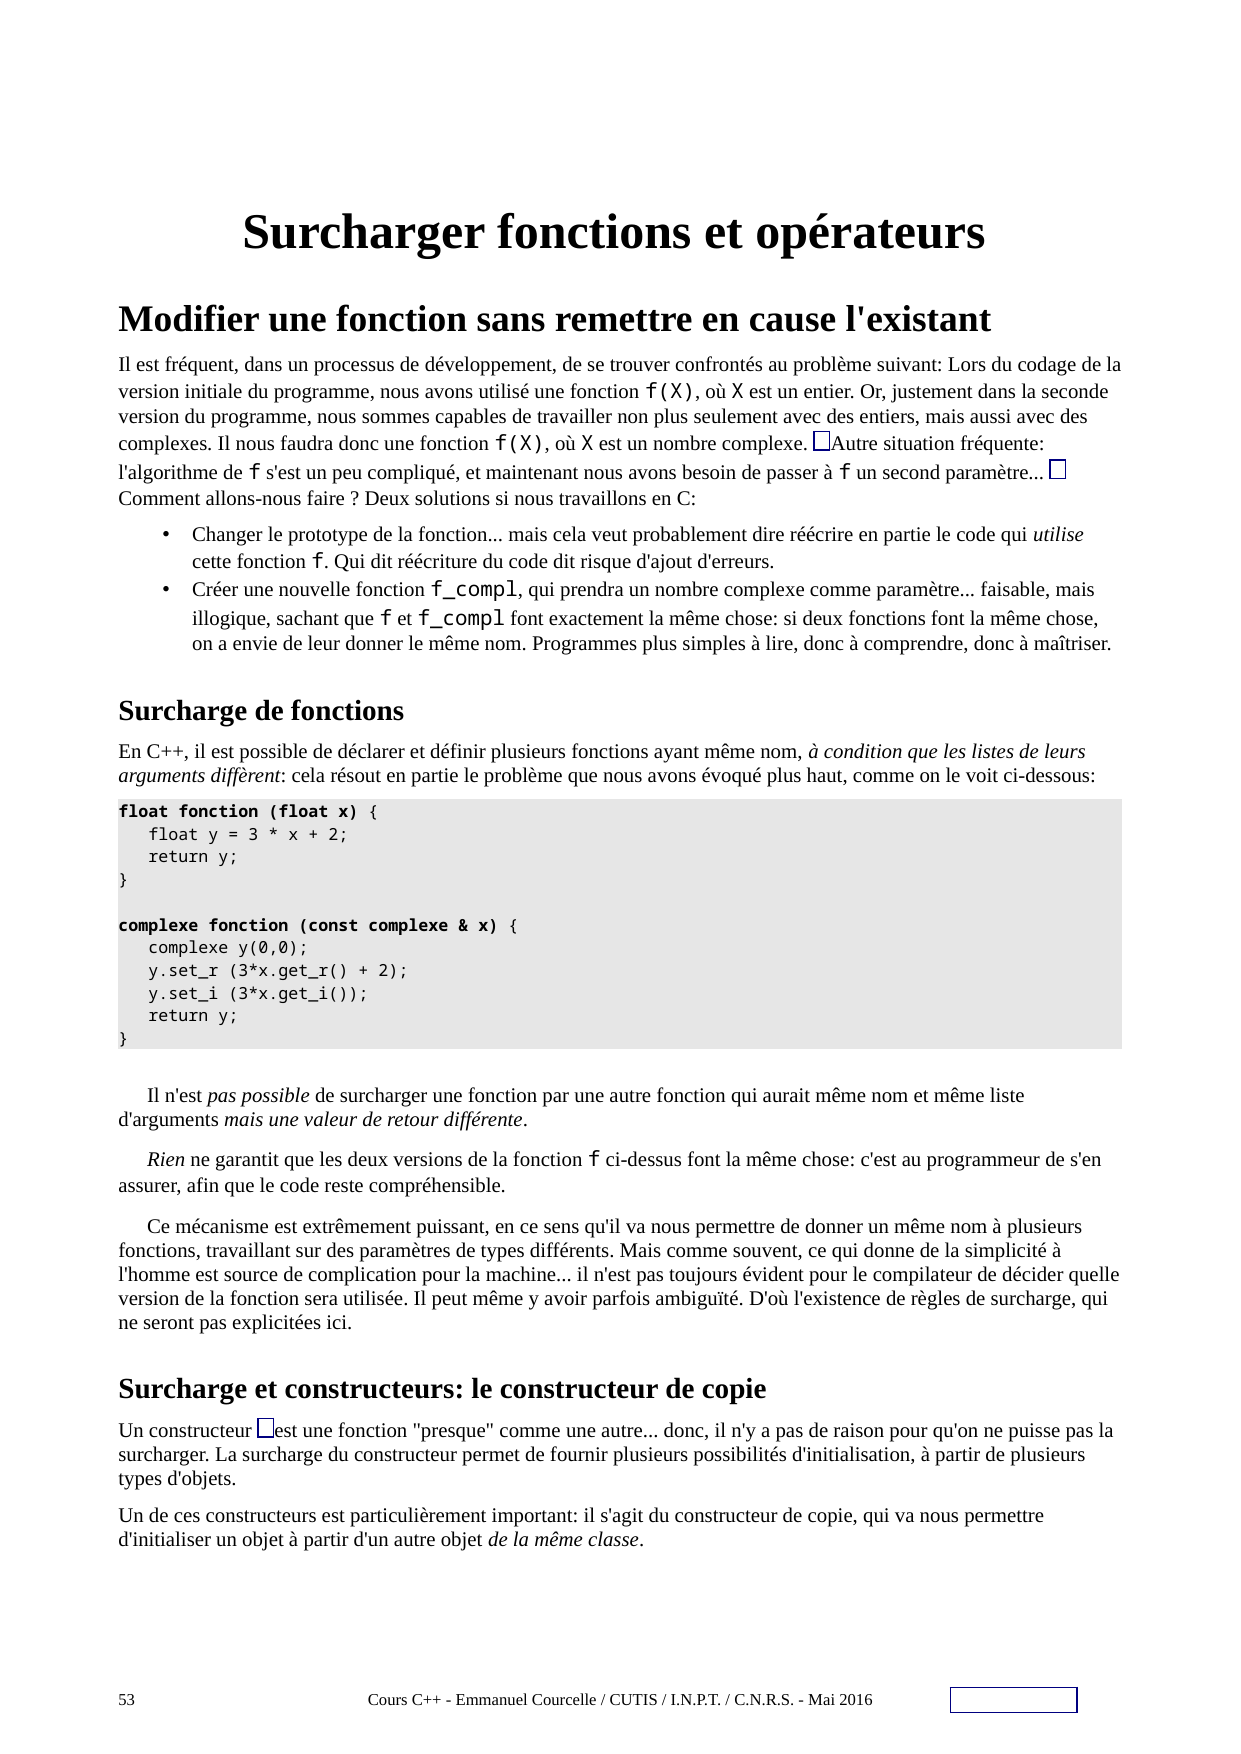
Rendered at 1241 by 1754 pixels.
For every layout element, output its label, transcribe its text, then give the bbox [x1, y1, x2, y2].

text Un de ces constructeurs est particulièrement important: il s'agit du constructeur de copie, qui va nous permettre d'initialiser un objet à partir d'un autre objet de la même classe. [118, 1503, 1122, 1551]
text y.set_i (3*x.get_i()); [118, 981, 1122, 1004]
list Créer une nouvelle fonction f_compl, qui prendra un nombre complexe comme paramètre... faisable, mais illogique, sachant que f et f_compl font exactement la même chose: si deux fonctions font la même chose, on a envie de leur donner le même nom. Programmes plus simples à lire, donc à comprendre, donc à maîtriser. [162, 574, 1122, 655]
subtitle Surcharger fonctions et opérateurs [118, 201, 1122, 259]
subtitle Modifier une fonction sans remettre en cause l'existant [118, 296, 1122, 339]
text float fonction (float x) { [118, 799, 1122, 822]
text Il est fréquent, dans un processus de développement, de se trouver confrontés au problème suivant: Lors du codage de la version initiale du programme, nous avons utilisé une fonction f(X), où X est un entier. Or, justement dans la seconde version du programme, nous sommes capables de travailler non plus seulement avec des entiers, mais aussi avec des complexes. Il nous faudra donc une fonction f(X), où X est un nombre complexe. Autre situation fréquente: l'algorithme de f s'est un peu compliqué, et maintenant nous avons besoin de passer à f un second paramètre... Comment allons-nous faire ? Deux solutions si nous travaillons en C: [118, 352, 1122, 509]
text } [118, 1027, 1122, 1049]
subtitle Surcharge et constructeurs: le constructeur de copie [118, 1371, 1122, 1405]
text En C++, il est possible de déclarer et définir plusieurs fonctions ayant même nom, à condition que les listes de leurs arguments diffèrent: cela résout en partie le problème que nous avons évoqué plus haut, comme on le voit ci-dessous: [118, 739, 1122, 787]
text Rien ne garantit que les deux versions de la fonction f ci-dessus font la même chose: c'est au programmeur de s'en assurer, afin que le code reste compréhensible. [118, 1143, 1122, 1197]
subtitle Surcharge de fonctions [118, 693, 1122, 726]
text complexe fonction (const complexe & x) { [118, 913, 1122, 936]
text Ce mécanisme est extrêmement puissant, en ce sens qu'il va nous permettre de donner un même nom à plusieurs fonctions, travaillant sur des paramètres de types différents. Mais comme souvent, ce qui donne de la simplicité à l'homme est source de complication pour la machine... il n'est pas toujours évident pour le compilateur de décider quelle version de la fonction sera utilisée. Il peut même y avoir parfois ambiguïté. D'où l'existence de règles de surcharge, qui ne seront pas explicitées ici. [118, 1209, 1122, 1334]
text return y; [118, 845, 1122, 868]
text } [118, 868, 1122, 890]
text Un constructeur est une fonction "presque" comme une autre... donc, il n'y a pas de raison pour qu'on ne puisse pas la surcharger. La surcharge du constructeur permet de fournir plusieurs possibilités d'initialisation, à partir de plusieurs types d'objets. [118, 1417, 1122, 1490]
text y.set_r (3*x.get_r() + 2); [118, 958, 1122, 981]
list Changer le prototype de la fonction... mais cela veut probablement dire réécrire en partie le code qui utilise cette fonction f. Qui dit réécriture du code dit risque d'ajout d'erreurs. [162, 522, 1122, 574]
text Il n'est pas possible de surcharger une fonction par une autre fonction qui aurait même nom et même liste d'arguments mais une valeur de retour différente. [118, 1079, 1122, 1131]
text float y = 3 * x + 2; [118, 822, 1122, 845]
text complexe y(0,0); [118, 936, 1122, 958]
text return y; [118, 1004, 1122, 1027]
